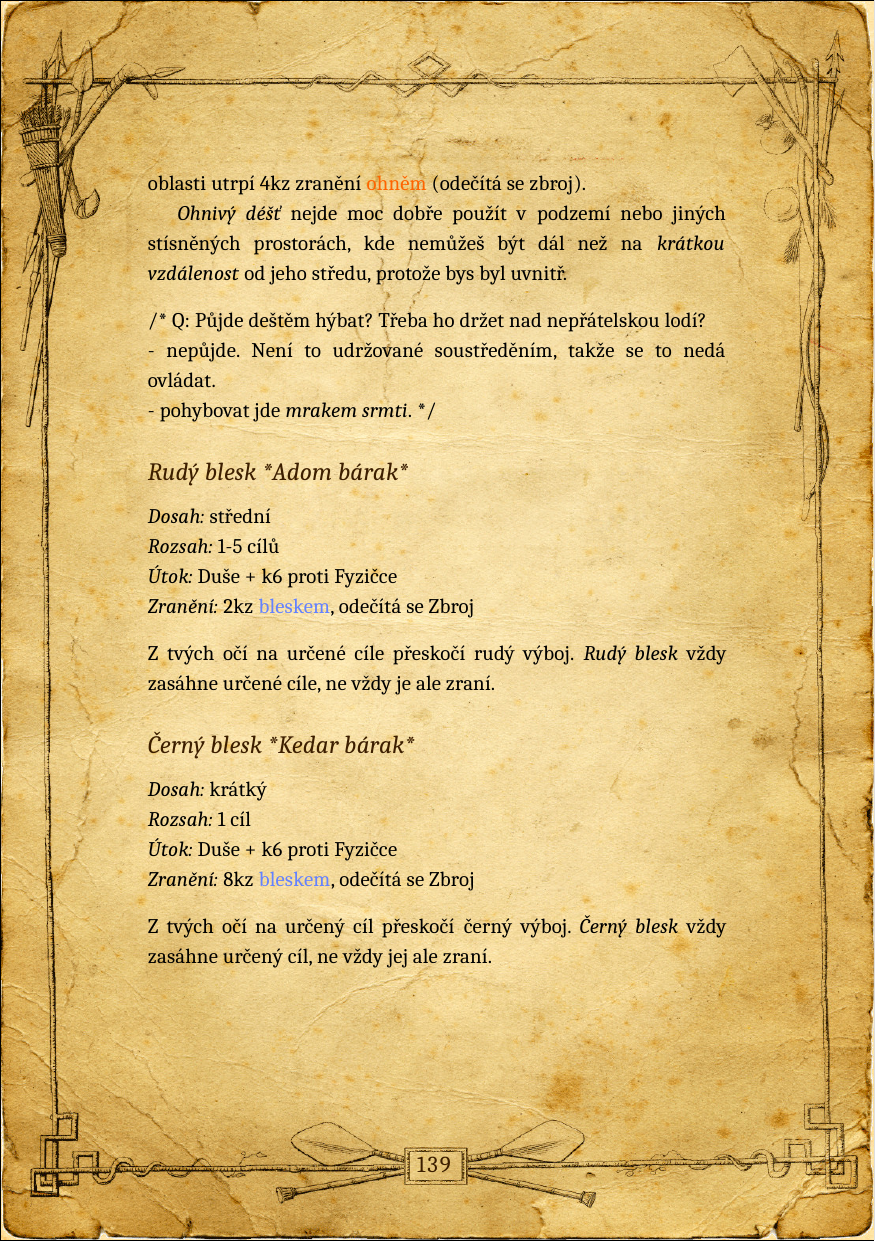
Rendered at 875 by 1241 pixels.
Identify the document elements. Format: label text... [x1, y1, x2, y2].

text Z⁠ tvých očí na určené cíle přeskočí rudý výboj. Rudý blesk vždy zasáhne určené cíle, ne vždy je ale zraní. [148, 642, 726, 696]
text /* Q: Půjde deštěm hýbat? Třeba ho držet nad nepřátelskou lodí? - nepůjde. Není to udržované soustředěním, takže se to nedá ovládat. - pohybovat jde mrakem srmti. */ [148, 309, 726, 423]
text Dosah: krátký Rozsah: 1 cíl Útok: Duše + k6 proti Fyzičce Zranění: 8kz bleskem, odečítá se Zbroj [148, 778, 726, 891]
subtitle Rudý blesk *Adom bárak* [148, 458, 726, 487]
text oblasti utrpí 4kz zranění ohněm (odečítá se zbroj). Ohnivý déšť nejde moc dobře použít v⁠ podzemí nebo jiných stísněných prostorách, kde nemůžeš být dál než na krátkou vzdálenost od jeho středu, protože bys byl uvnitř. [148, 172, 726, 285]
subtitle Černý blesk *Kedar bárak* [148, 731, 726, 760]
text Dosah: střední Rozsah: 1-5 cílů Útok: Duše + k6 proti Fyzičce Zranění: 2kz bleskem, odečítá se Zbroj [148, 504, 726, 618]
text Z⁠ tvých očí na určený cíl přeskočí černý výboj. Černý blesk vždy zasáhne určený cíl, ne vždy jej ale zraní. [148, 915, 726, 969]
picture [1, 1, 874, 1240]
